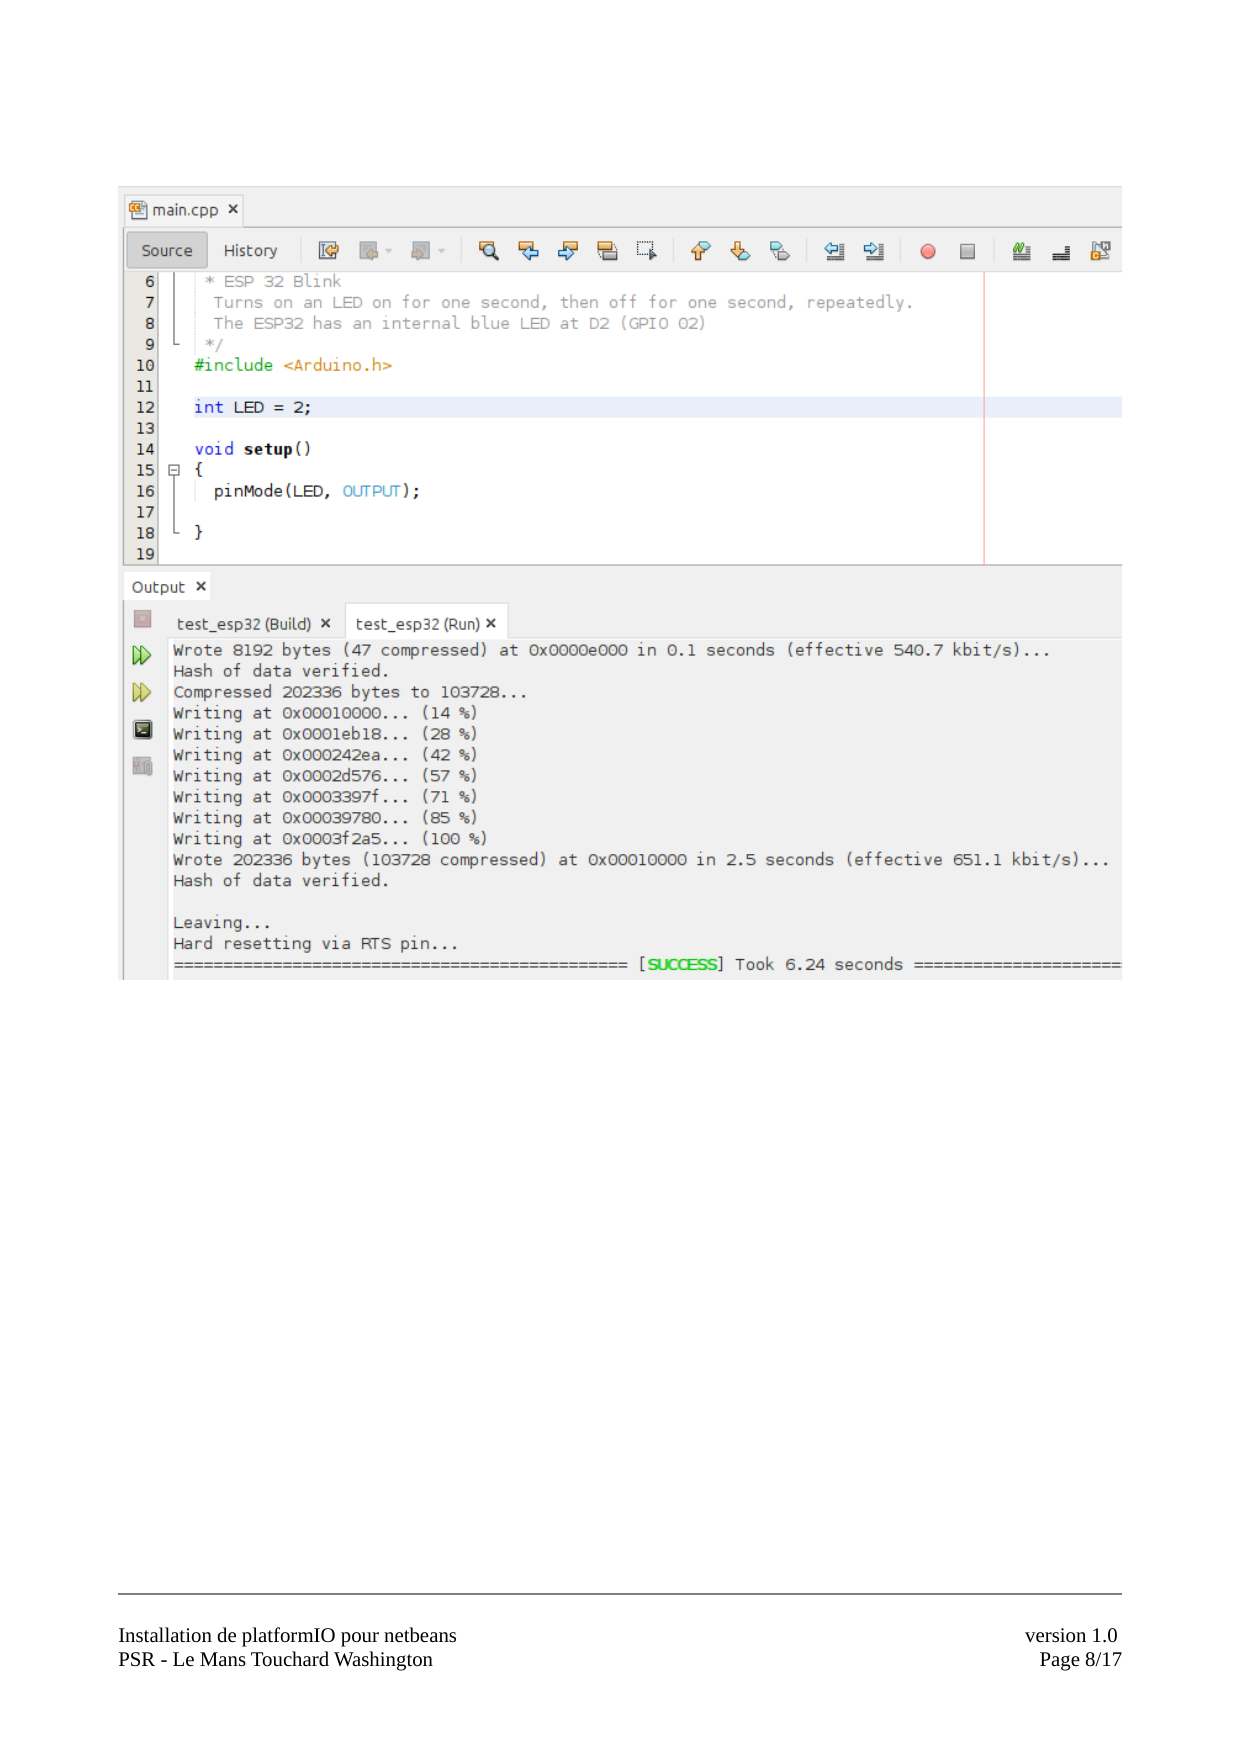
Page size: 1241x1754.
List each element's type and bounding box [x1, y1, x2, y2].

picture [118, 186, 1123, 980]
